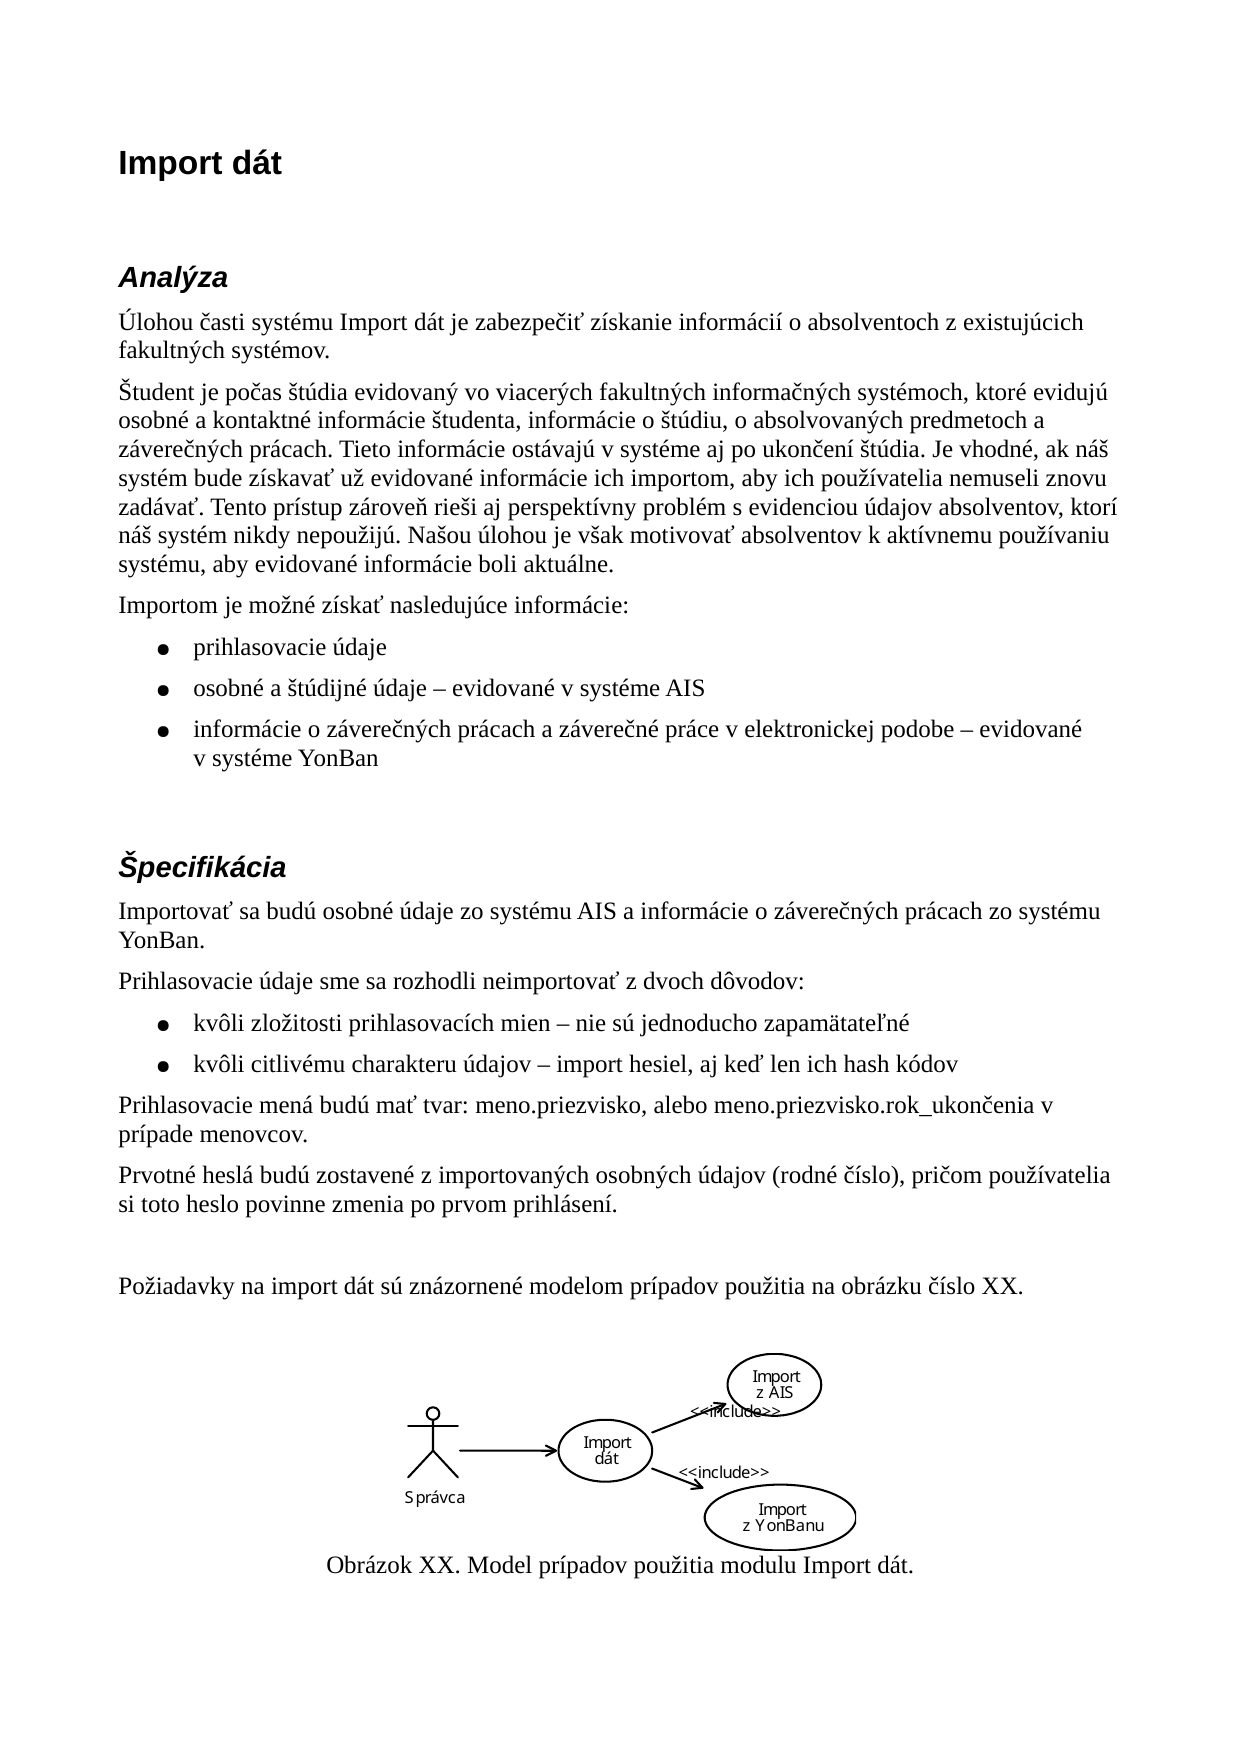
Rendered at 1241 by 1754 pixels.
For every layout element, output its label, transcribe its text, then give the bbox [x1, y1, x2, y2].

list kvôli citlivému charakteru údajov – import hesiel, aj keď len ich hash kódov [156, 1049, 1122, 1078]
subtitle Analýza [118, 261, 1122, 294]
text Importovať sa budú osobné údaje zo systému AIS a informácie o záverečných prácach zo systému YonBan. [118, 896, 1122, 954]
text Študent je počas štúdia evidovaný vo viacerých fakultných informačných systémoch, ktoré evidujú osobné a kontaktné informácie študenta, informácie o štúdiu, o absolvovaných predmetoch a záverečných prácach. Tieto informácie ostávajú v systéme aj po ukončení štúdia. Je vhodné, ak náš systém bude získavať už evidované informácie ich importom, aby ich používatelia nemuseli znovu zadávať. Tento prístup zároveň rieši aj perspektívny problém s evidenciou údajov absolventov, ktorí náš systém nikdy nepoužijú. Našou úlohou je však motivovať absolventov k aktívnemu používaniu systému, aby evidované informácie boli aktuálne. [118, 377, 1122, 578]
text Prihlasovacie údaje sme sa rozhodli neimportovať z dvoch dôvodov: [118, 966, 1122, 995]
text Požiadavky na import dát sú znázornené modelom prípadov použitia na obrázku číslo XX. [118, 1271, 1122, 1300]
text Prvotné heslá budú zostavené z importovaných osobných údajov (rodné číslo), pričom používatelia si toto heslo povinne zmenia po prvom prihlásení. [118, 1160, 1122, 1218]
subtitle Špecifikácia [118, 850, 1122, 884]
list kvôli zložitosti prihlasovacích mien – nie sú jednoducho zapamätateľné [156, 1008, 1122, 1036]
text Úlohou časti systému Import dát je zabezpečiť získanie informácií o absolventoch z existujúcich fakultných systémov. [118, 307, 1122, 364]
list informácie o záverečných prácach a záverečné práce v elektronickej podobe – evidované v systéme YonBan [156, 714, 1122, 772]
text Importom je možné získať nasledujúce informácie: [118, 590, 1122, 619]
list prihlasovacie údaje [156, 632, 1122, 660]
text Obrázok XX. Model prípadov použitia modulu Import dát. [118, 1354, 1122, 1579]
text Prihlasovacie mená budú mať tvar: meno.priezvisko, alebo meno.priezvisko.rok_ukončenia v prípade menovcov. [118, 1090, 1122, 1148]
list osobné a štúdijné údaje – evidované v systéme AIS [156, 673, 1122, 702]
subtitle Import dát [118, 143, 1122, 182]
